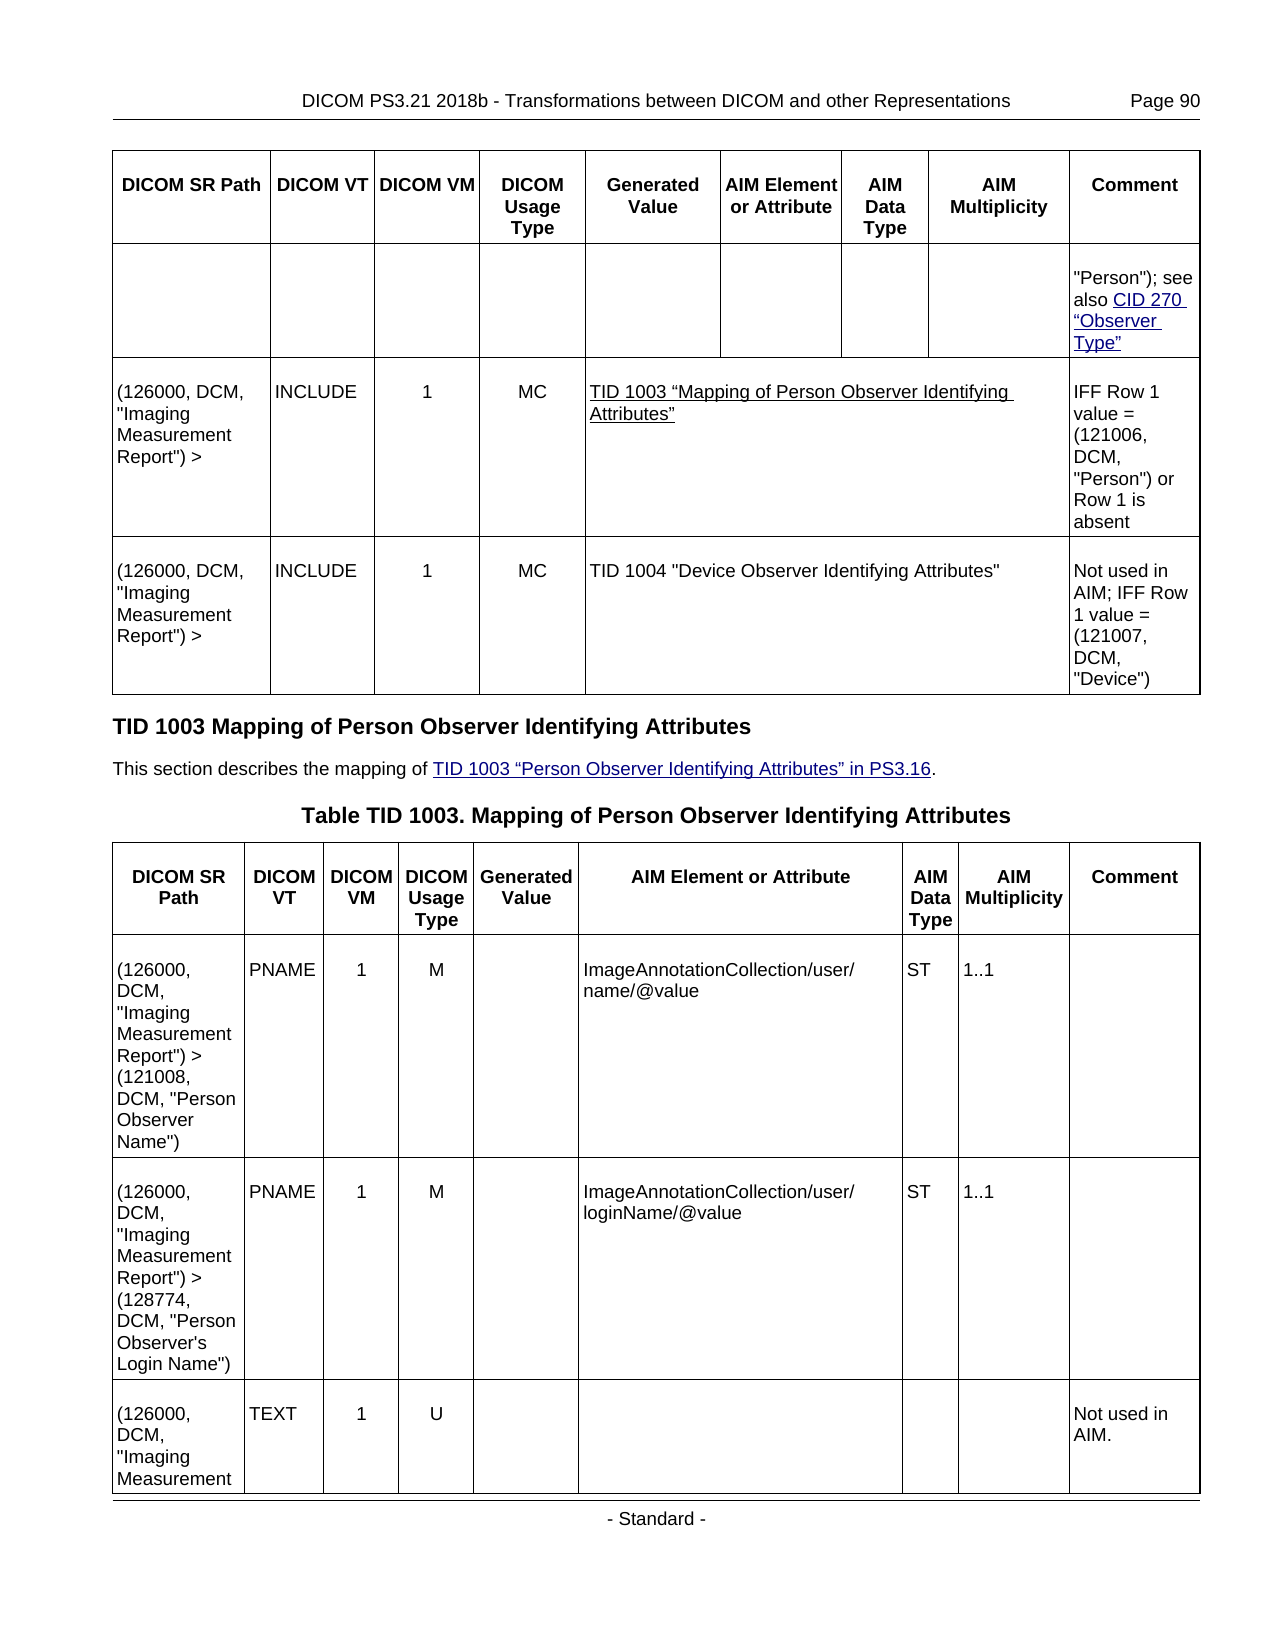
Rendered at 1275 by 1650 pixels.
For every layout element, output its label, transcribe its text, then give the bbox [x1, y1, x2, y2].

table_header DICOM SR Path [113, 151, 270, 243]
table_header DICOM VT [271, 151, 374, 243]
table_header Comment [1070, 843, 1199, 934]
table_cell 1 [324, 1158, 398, 1379]
table_cell IFF Row 1 value = (121006, DCM, "Person") or Row 1 is absent [1070, 358, 1199, 536]
table_cell TEXT [245, 1380, 323, 1493]
table_cell Not used in AIM; IFF Row 1 value = (121007, DCM, "Device") [1070, 537, 1199, 694]
table_cell PNAME [245, 1158, 323, 1379]
table_cell [959, 1380, 1069, 1493]
table_header Comment [1070, 151, 1199, 243]
text TID 1003 Mapping of Person Observer Identifying Attributes [112, 713, 1200, 739]
table_header AIM Multiplicity [959, 843, 1069, 934]
table_cell MC [480, 537, 585, 694]
table_cell [474, 1158, 578, 1379]
table_cell U [399, 1380, 473, 1493]
table_header AIM Element or Attribute [579, 843, 902, 934]
text This section describes the mapping of TID 1003 “Person Observer Identifying Attributes” in PS3.16. [112, 758, 1200, 780]
table_cell [474, 1380, 578, 1493]
table_header DICOM VM [324, 843, 398, 934]
table_header DICOM SR Path [113, 843, 244, 934]
table_header DICOM Usage Type [480, 151, 585, 243]
table_cell Image​Annotation​​Collection/​user/​loginName/​@value [579, 1158, 902, 1379]
table_cell (126000, DCM, "Imaging Measurement Report") > [113, 358, 270, 536]
table_header AIM Multiplicity [929, 151, 1069, 243]
table_cell [586, 244, 720, 357]
table_cell PNAME [245, 935, 323, 1157]
table_header DICOM VT [245, 843, 323, 934]
table_cell [721, 244, 841, 357]
table_cell TID 1004 "Device Observer Identifying Attributes" [586, 537, 1069, 694]
table_cell [474, 935, 578, 1157]
table_cell 1 [324, 1380, 398, 1493]
table_cell TID 1003 “Mapping of Person Observer Identifying Attributes” [586, 358, 1069, 536]
table_cell Image​Annotation​​Collection/​user/​name/​@value [579, 935, 902, 1157]
table_cell [375, 244, 479, 357]
table_cell 1..1 [959, 1158, 1069, 1379]
table_cell (126000, DCM, "Imaging Measurement Report") > (121008, DCM, "Person Observer Name") [113, 935, 244, 1157]
table_header AIM Data Type [903, 843, 958, 934]
table_cell 1 [375, 358, 479, 536]
table_cell (126000, DCM, "Imaging Measurement Report") > [113, 537, 270, 694]
table_cell M [399, 1158, 473, 1379]
table_cell [579, 1380, 902, 1493]
table_cell 1..1 [959, 935, 1069, 1157]
table_cell [1070, 935, 1199, 1157]
table_cell [271, 244, 374, 357]
table_cell [113, 244, 270, 357]
table_cell [929, 244, 1069, 357]
table_cell (126000, DCM, "Imaging Measurement Report") > (128774, DCM, "Person Observer's Login Name") [113, 1158, 244, 1379]
table_header DICOM VM [375, 151, 479, 243]
table_cell M [399, 935, 473, 1157]
text Table TID 1003. Mapping of Person Observer Identifying Attributes [112, 802, 1200, 828]
table_cell ST [903, 935, 958, 1157]
table_cell [1070, 1158, 1199, 1379]
table_header AIM Data Type [842, 151, 928, 243]
table_cell ST [903, 1158, 958, 1379]
table_cell Not used in AIM. [1070, 1380, 1199, 1493]
table_cell [903, 1380, 958, 1493]
table_header DICOM Usage Type [399, 843, 473, 934]
table_cell INCLUDE [271, 358, 374, 536]
table_cell 1 [324, 935, 398, 1157]
table_header Generated Value [474, 843, 578, 934]
table_header Generated Value [586, 151, 720, 243]
table_cell "Person"); see also CID 270 “Observer Type” [1070, 244, 1199, 357]
table_cell [480, 244, 585, 357]
table_cell 1 [375, 537, 479, 694]
table_cell INCLUDE [271, 537, 374, 694]
table_cell (126000, DCM, "Imaging Measurement [113, 1380, 244, 1493]
table_cell MC [480, 358, 585, 536]
table_header AIM Element or Attribute [721, 151, 841, 243]
table_cell [842, 244, 928, 357]
